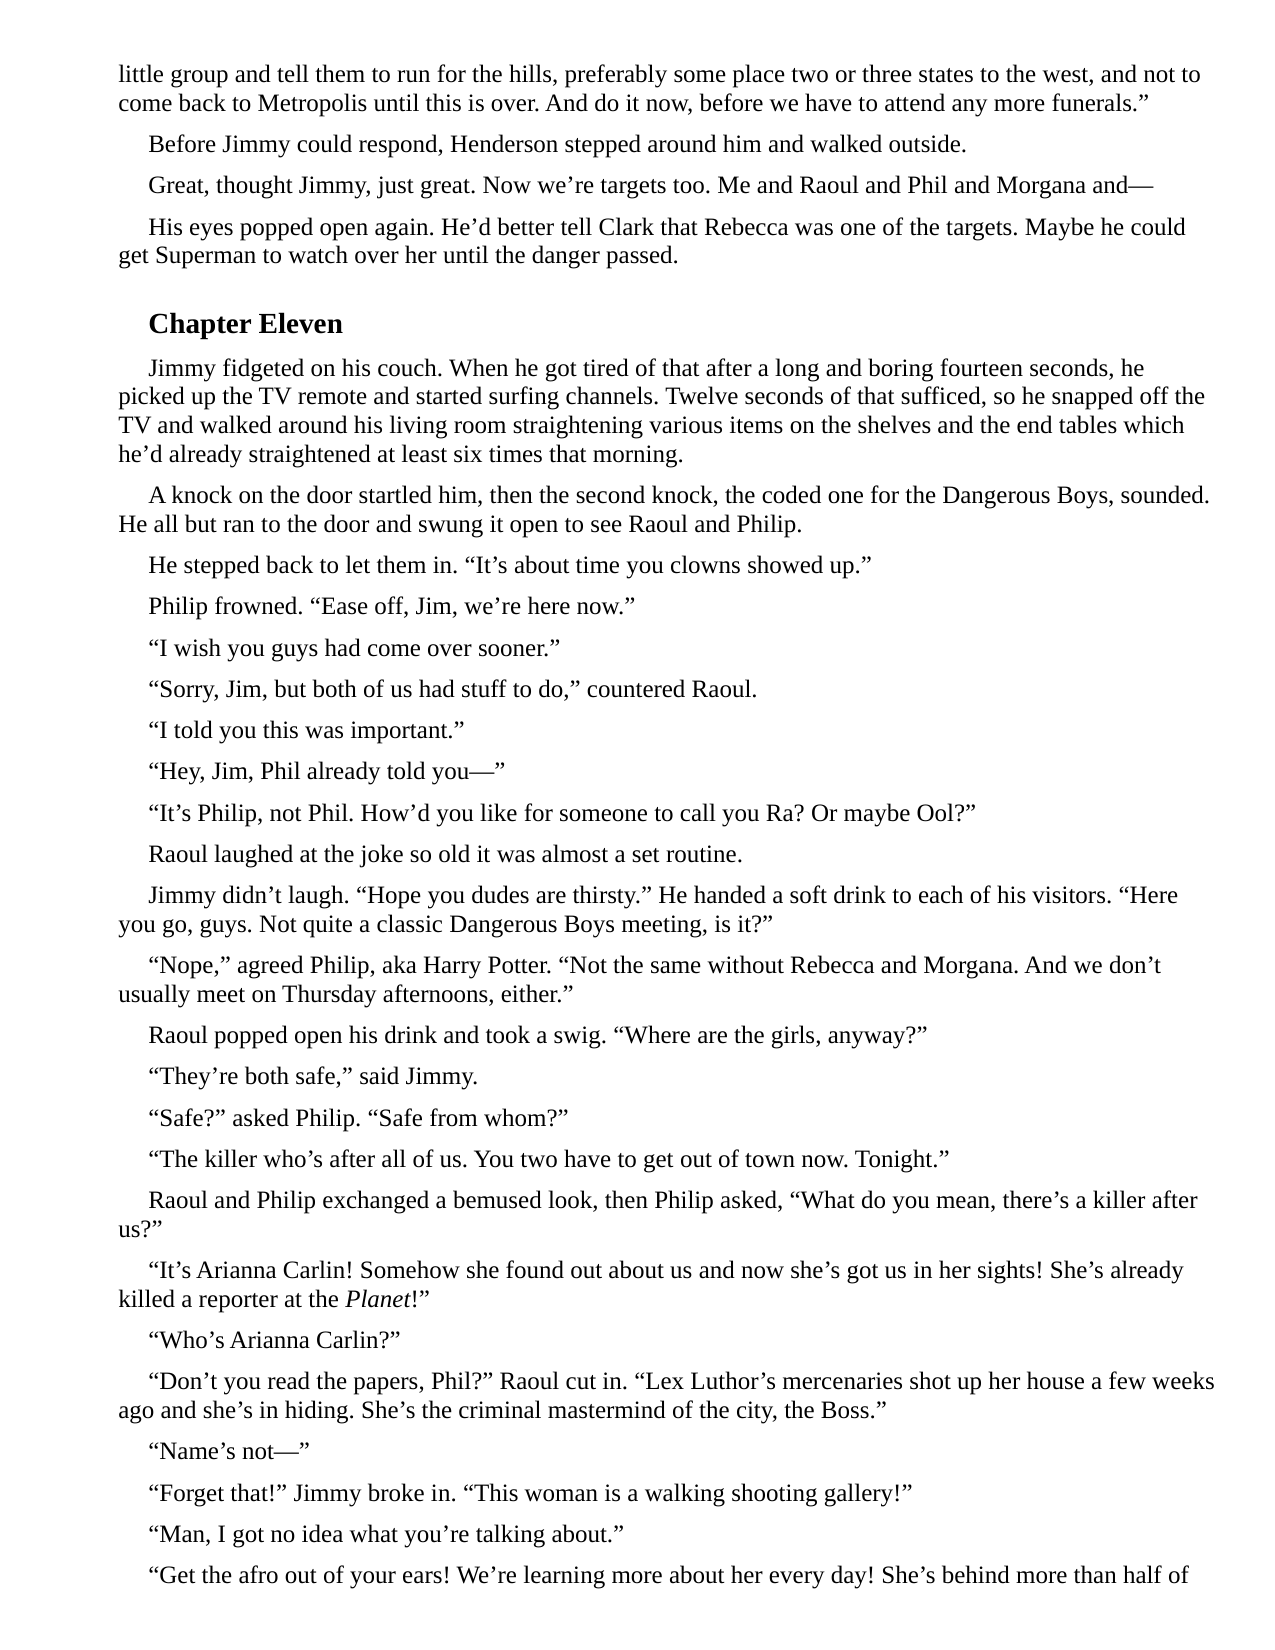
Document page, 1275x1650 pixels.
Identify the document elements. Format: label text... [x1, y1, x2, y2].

text “Forget that!” Jimmy broke in. “This woman is a walking shooting gallery!” [118, 1478, 1216, 1506]
subtitle Chapter Eleven [118, 307, 1216, 340]
text “Name’s not—” [118, 1436, 1216, 1465]
text “It’s Arianna Carlin! Somehow she found out about us and now she’s got us in her sights! She’s already killed a reporter at the Planet!” [118, 1255, 1216, 1313]
text “Don’t you read the papers, Phil?” Raoul cut in. “Lex Luthor’s mercenaries shot up her house a few weeks ago and she’s in hiding. She’s the criminal mastermind of the city, the Boss.” [118, 1366, 1216, 1424]
text Raoul and Philip exchanged a bemused look, then Philip asked, “What do you mean, there’s a killer after us?” [118, 1185, 1216, 1243]
text Great, thought Jimmy, just great. Now we’re targets too. Me and Raoul and Phil and Morgana and— [118, 170, 1216, 199]
text Jimmy fidgeted on his couch. When he got tired of that after a long and boring fourteen seconds, he picked up the TV remote and started surfing channels. Twelve seconds of that sufficed, so he snapped off the TV and walked around his living room straightening various items on the shelves and the end tables which he’d already straightened at least six times that morning. [118, 353, 1216, 468]
text “Safe?” asked Philip. “Safe from whom?” [118, 1103, 1216, 1131]
text A knock on the door startled him, then the second knock, the coded one for the Dangerous Boys, sounded. He all but ran to the door and swung it open to see Raoul and Philip. [118, 480, 1216, 538]
text “It’s Philip, not Phil. How’d you like for someone to call you Ra? Or maybe Ool?” [118, 798, 1216, 826]
text little group and tell them to run for the hills, preferably some place two or three states to the west, and not to come back to Metropolis until this is over. And do it now, before we have to attend any more funerals.” [118, 59, 1216, 117]
text Jimmy didn’t laugh. “Hope you dudes are thirsty.” He handed a soft drink to each of his visitors. “Here you go, guys. Not quite a classic Dangerous Boys meeting, is it?” [118, 880, 1216, 938]
text His eyes popped open again. He’d better tell Clark that Rebecca was one of the targets. Maybe he could get Superman to watch over her until the danger passed. [118, 212, 1216, 269]
text “The killer who’s after all of us. You two have to get out of town now. Tonight.” [118, 1144, 1216, 1173]
text Raoul popped open his drink and took a swig. “Where are the girls, anyway?” [118, 1020, 1216, 1049]
text “I wish you guys had come over sooner.” [118, 633, 1216, 661]
text Philip frowned. “Ease off, Jim, we’re here now.” [118, 591, 1216, 620]
text He stepped back to let them in. “It’s about time you clowns showed up.” [118, 550, 1216, 579]
text Raoul laughed at the joke so old it was almost a set routine. [118, 839, 1216, 868]
text “Hey, Jim, Phil already told you—” [118, 756, 1216, 785]
text “Man, I got no idea what you’re talking about.” [118, 1519, 1216, 1548]
text “They’re both safe,” said Jimmy. [118, 1061, 1216, 1090]
text “Get the afro out of your ears! We’re learning more about her every day! She’s behind more than half of [118, 1560, 1216, 1589]
text “Nope,” agreed Philip, aka Harry Potter. “Not the same without Rebecca and Morgana. And we don’t usually meet on Thursday afternoons, either.” [118, 950, 1216, 1008]
text Before Jimmy could respond, Henderson stepped around him and walked outside. [118, 129, 1216, 158]
text “Sorry, Jim, but both of us had stuff to do,” countered Raoul. [118, 674, 1216, 703]
text “I told you this was important.” [118, 715, 1216, 744]
text “Who’s Arianna Carlin?” [118, 1325, 1216, 1354]
